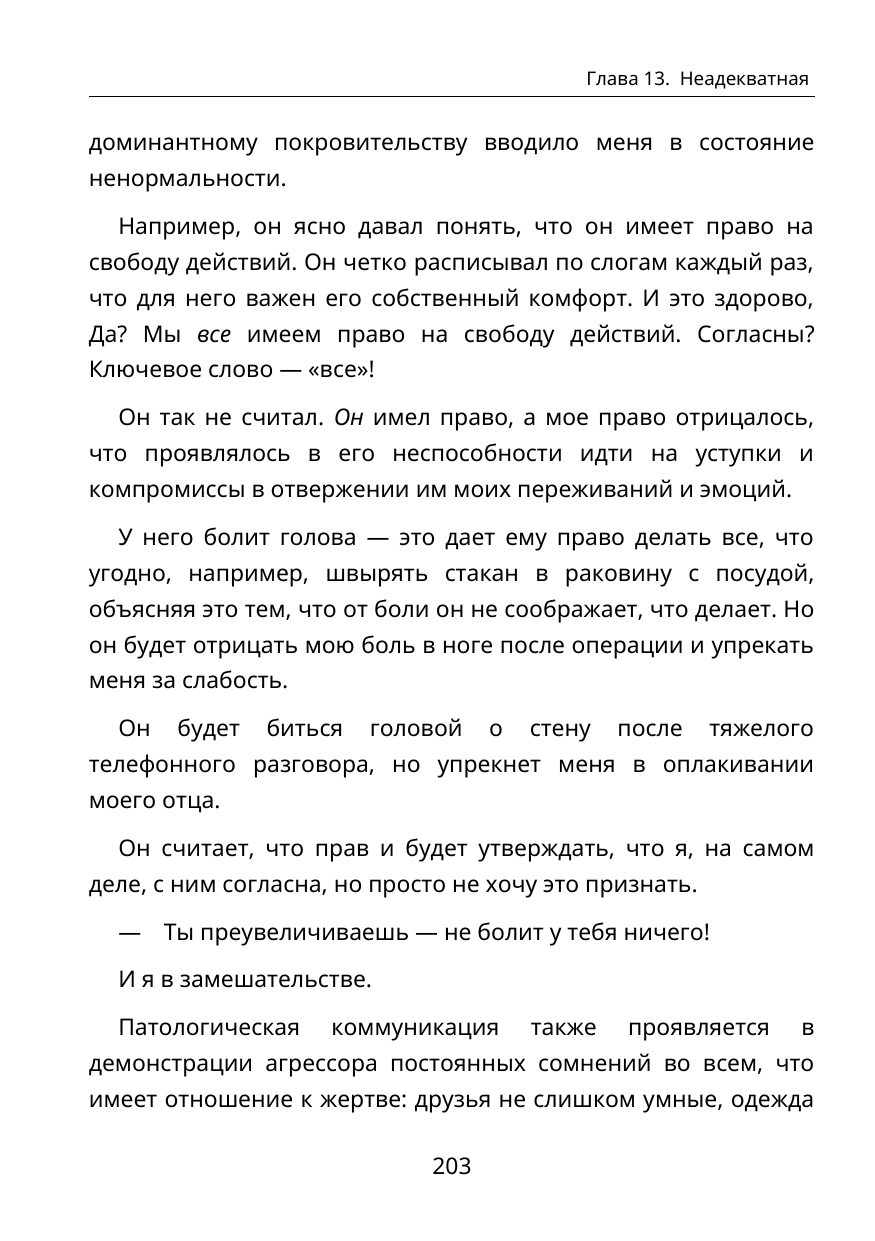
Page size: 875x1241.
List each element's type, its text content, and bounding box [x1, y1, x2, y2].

text Например, он ясно давал понять, что он имеет право на свободу действий. Он четко расписывал по слогам каждый раз, что для него важен его собственный комфорт. И это здорово, Да? Мы все имеем право на свободу действий. Согласны? Ключевое слово — «все»! [88, 210, 815, 385]
text Он будет биться головой о стену после тяжелого телефонного разговора, но упрекнет меня в оплакивании моего отца. [88, 712, 815, 815]
text Он так не считал. Он имел право, а мое право отрицалось, что проявлялось в его неспособности идти на уступки и компромиссы в отвержении им моих переживаний и эмоций. [88, 401, 815, 504]
text Он считает, что прав и будет утверждать, что я, на самом деле, с ним согласна, но просто не хочу это признать. [88, 832, 815, 899]
text И я в замешательстве. [88, 963, 815, 994]
text доминантному покровительству вводило меня в состояние ненормальности. [88, 126, 815, 193]
text У него болит голова — это дает ему право делать все, что угодно, например, швырять стакан в раковину с посудой, объясняя это тем, что от боли он не соображает, что делает. Но он будет отрицать мою боль в ноге после операции и упрекать меня за слабость. [88, 521, 815, 696]
list Ты преувеличиваешь — не болит у тебя ничего! [88, 915, 815, 947]
text Патологическая коммуникация также проявляется в демонстрации агрессора постоянных сомнений во всем, что имеет отношение к жертве: друзья не слишком умные, одежда [88, 1011, 815, 1114]
